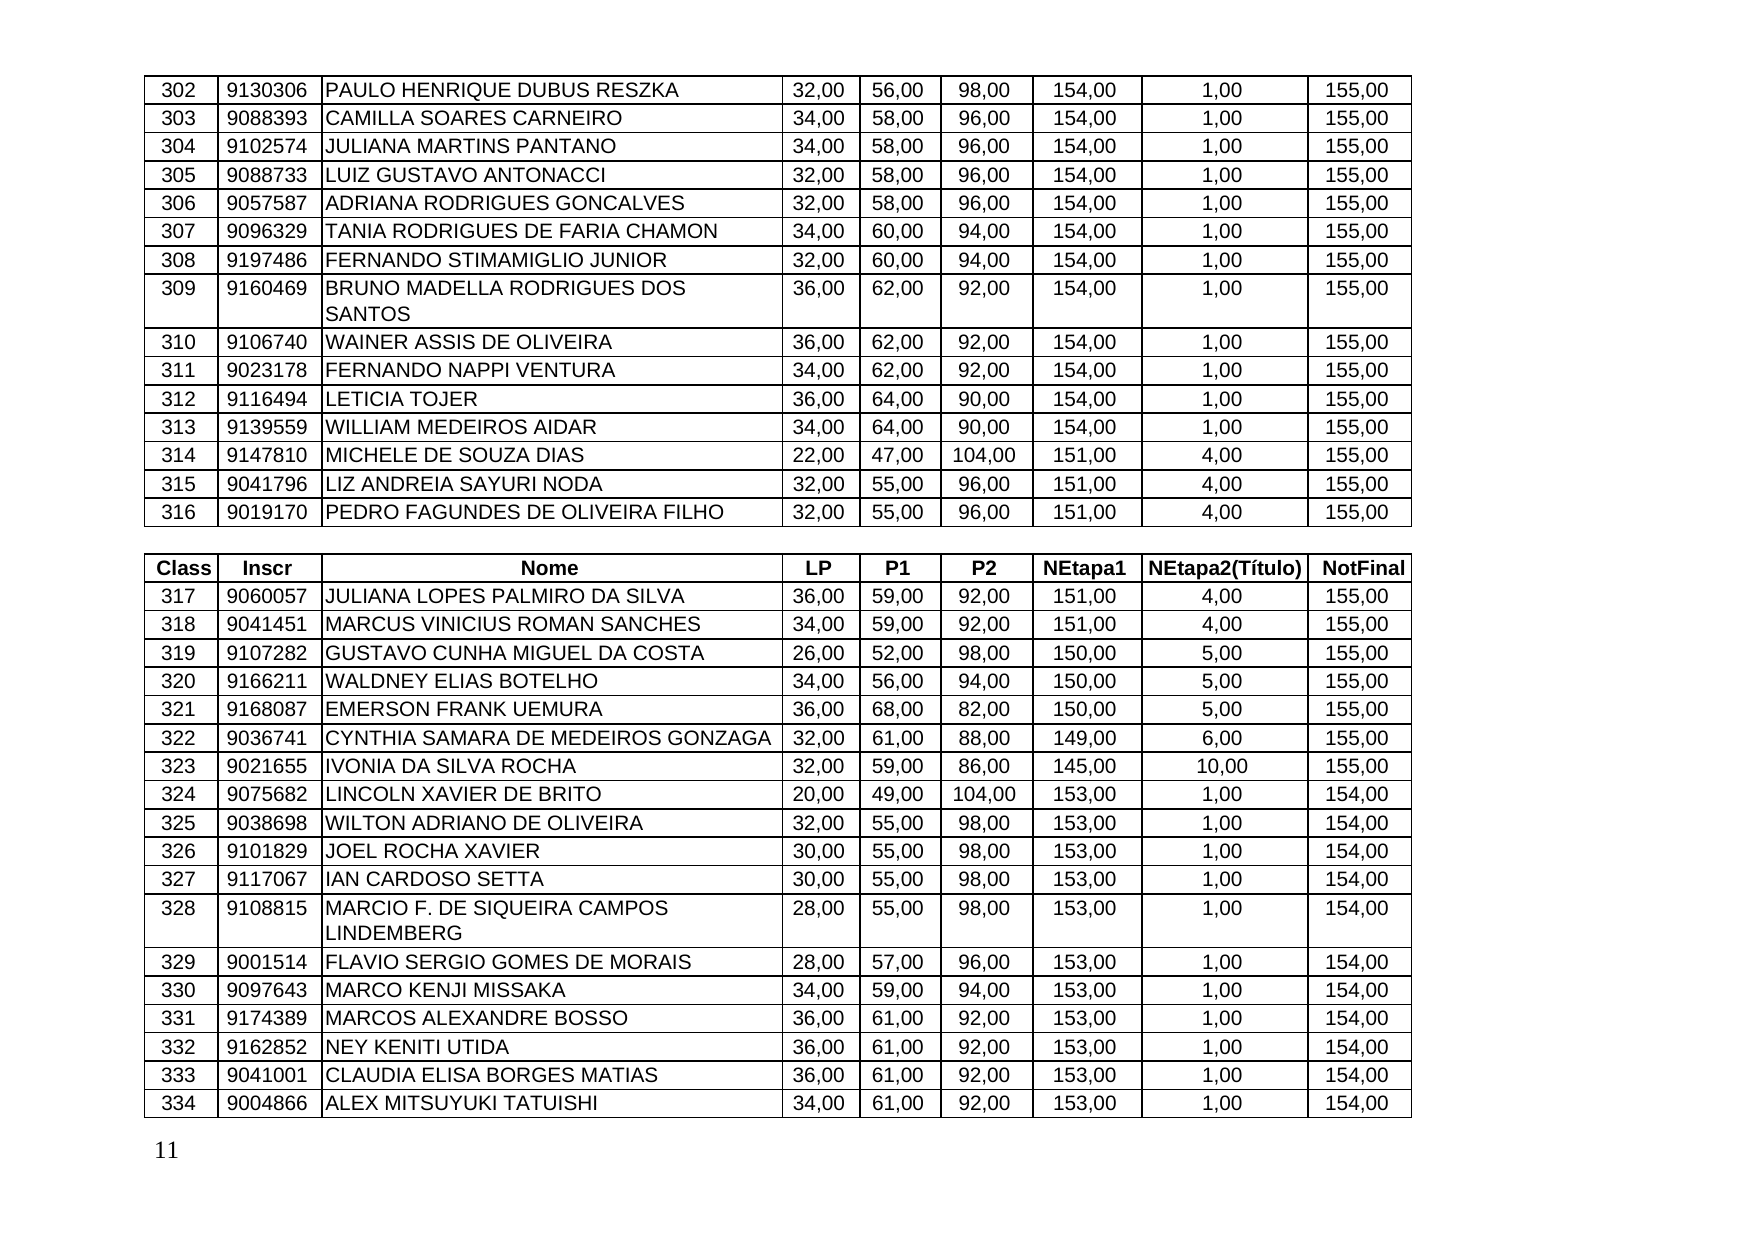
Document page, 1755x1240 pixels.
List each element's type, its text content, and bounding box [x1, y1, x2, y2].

table_cell 6,00 [1143, 725, 1307, 751]
table_cell 154,00 [1309, 1062, 1411, 1088]
table_cell 9096329 [219, 218, 321, 245]
table_cell 155,00 [1309, 640, 1411, 666]
table_cell 155,00 [1309, 471, 1411, 497]
table_cell 9162852 [219, 1033, 321, 1060]
table_cell 9116494 [219, 386, 321, 412]
table_cell 9041451 [219, 611, 321, 638]
table_cell 9166211 [219, 668, 321, 694]
table_cell 34,00 [783, 105, 859, 132]
table_cell 314 [145, 442, 217, 469]
table_cell 303 [145, 105, 217, 132]
table_header P2 [942, 555, 1032, 581]
table_cell 1,00 [1143, 77, 1307, 103]
table_cell 318 [145, 611, 217, 638]
table_cell 153,00 [1034, 977, 1141, 1003]
table_cell 34,00 [783, 977, 859, 1003]
table_cell 1,00 [1143, 218, 1307, 245]
table_header NEtapa2(Título) [1143, 555, 1307, 581]
table_cell 34,00 [783, 611, 859, 638]
table_cell 155,00 [1309, 499, 1411, 526]
table_cell 9174389 [219, 1005, 321, 1032]
table_cell ADRIANA RODRIGUES GONCALVES [323, 190, 782, 217]
table_cell 96,00 [942, 105, 1032, 132]
table_cell 1,00 [1143, 1033, 1307, 1060]
table_cell 9139559 [219, 414, 321, 441]
table_cell 55,00 [861, 838, 940, 864]
table_cell 32,00 [783, 247, 859, 273]
table_cell 1,00 [1143, 781, 1307, 808]
table_header Inscr [219, 555, 321, 581]
table_cell 313 [145, 414, 217, 441]
table_cell 153,00 [1034, 866, 1141, 893]
table_cell 154,00 [1034, 218, 1141, 245]
table_cell 154,00 [1034, 162, 1141, 188]
table_cell 34,00 [783, 668, 859, 694]
table_cell 327 [145, 866, 217, 893]
table_cell 154,00 [1034, 133, 1141, 160]
table_cell 92,00 [942, 1090, 1032, 1117]
table_cell 1,00 [1143, 414, 1307, 441]
table_cell 9117067 [219, 866, 321, 893]
table_cell 55,00 [861, 499, 940, 526]
table_cell 150,00 [1034, 696, 1141, 723]
table_cell 92,00 [942, 611, 1032, 638]
table_cell 32,00 [783, 162, 859, 188]
table_cell NEY KENITI UTIDA [323, 1033, 782, 1060]
table_cell 9021655 [219, 753, 321, 779]
table_cell 155,00 [1309, 275, 1411, 327]
table_cell IVONIA DA SILVA ROCHA [323, 753, 782, 779]
table_cell 1,00 [1143, 895, 1307, 947]
table_cell 154,00 [1309, 977, 1411, 1003]
table_cell 311 [145, 357, 217, 384]
table_cell 32,00 [783, 725, 859, 751]
table_cell 154,00 [1034, 77, 1141, 103]
table_cell 61,00 [861, 1033, 940, 1060]
table_cell 154,00 [1034, 247, 1141, 273]
table_cell LINCOLN XAVIER DE BRITO [323, 781, 782, 808]
table_header NotFinal [1309, 555, 1411, 581]
table_header NEtapa1 [1034, 555, 1141, 581]
table_cell 9023178 [219, 357, 321, 384]
table_cell 62,00 [861, 357, 940, 384]
table_cell 326 [145, 838, 217, 864]
table_cell 330 [145, 977, 217, 1003]
table_cell 153,00 [1034, 1005, 1141, 1032]
table_cell MARCUS VINICIUS ROMAN SANCHES [323, 611, 782, 638]
table_cell 155,00 [1309, 190, 1411, 217]
table_cell 96,00 [942, 471, 1032, 497]
table_cell 94,00 [942, 977, 1032, 1003]
table_cell 1,00 [1143, 1062, 1307, 1088]
table_cell 55,00 [861, 810, 940, 836]
table_cell 153,00 [1034, 1033, 1141, 1060]
table_cell PAULO HENRIQUE DUBUS RESZKA [323, 77, 782, 103]
table_cell EMERSON FRANK UEMURA [323, 696, 782, 723]
table_cell 96,00 [942, 499, 1032, 526]
table_cell 302 [145, 77, 217, 103]
table_cell 98,00 [942, 810, 1032, 836]
table_cell 151,00 [1034, 583, 1141, 609]
table_cell 155,00 [1309, 583, 1411, 609]
table_cell 321 [145, 696, 217, 723]
table_cell 312 [145, 386, 217, 412]
table_cell 155,00 [1309, 357, 1411, 384]
table_cell 1,00 [1143, 838, 1307, 864]
table_cell 20,00 [783, 781, 859, 808]
table_cell 155,00 [1309, 77, 1411, 103]
table_cell 145,00 [1034, 753, 1141, 779]
table_cell 36,00 [783, 583, 859, 609]
table_cell 9001514 [219, 948, 321, 975]
table_cell 305 [145, 162, 217, 188]
table_cell 92,00 [942, 1062, 1032, 1088]
table_cell 10,00 [1143, 753, 1307, 779]
table_cell 315 [145, 471, 217, 497]
table_cell WALDNEY ELIAS BOTELHO [323, 668, 782, 694]
table_cell 58,00 [861, 105, 940, 132]
table_cell 154,00 [1309, 1005, 1411, 1032]
table_cell 57,00 [861, 948, 940, 975]
table_cell 34,00 [783, 133, 859, 160]
table_cell TANIA RODRIGUES DE FARIA CHAMON [323, 218, 782, 245]
table_cell 96,00 [942, 948, 1032, 975]
table_cell 322 [145, 725, 217, 751]
table_cell 325 [145, 810, 217, 836]
table_cell 1,00 [1143, 866, 1307, 893]
table_cell 60,00 [861, 218, 940, 245]
table_cell FERNANDO STIMAMIGLIO JUNIOR [323, 247, 782, 273]
table_cell 4,00 [1143, 611, 1307, 638]
table_cell 30,00 [783, 838, 859, 864]
table_cell 154,00 [1309, 895, 1411, 947]
table_cell 9057587 [219, 190, 321, 217]
table_cell 92,00 [942, 329, 1032, 356]
table_cell LIZ ANDREIA SAYURI NODA [323, 471, 782, 497]
table_cell 61,00 [861, 1062, 940, 1088]
table_cell 94,00 [942, 668, 1032, 694]
table_cell 90,00 [942, 414, 1032, 441]
table_cell 104,00 [942, 781, 1032, 808]
table_cell 9106740 [219, 329, 321, 356]
table_cell 154,00 [1034, 329, 1141, 356]
table_cell 55,00 [861, 895, 940, 947]
table_cell 320 [145, 668, 217, 694]
table_cell 96,00 [942, 162, 1032, 188]
table_cell 82,00 [942, 696, 1032, 723]
table_cell CAMILLA SOARES CARNEIRO [323, 105, 782, 132]
table_cell FLAVIO SERGIO GOMES DE MORAIS [323, 948, 782, 975]
table_cell JULIANA LOPES PALMIRO DA SILVA [323, 583, 782, 609]
table_cell 92,00 [942, 357, 1032, 384]
table_cell 155,00 [1309, 611, 1411, 638]
table_cell 88,00 [942, 725, 1032, 751]
table_cell 32,00 [783, 77, 859, 103]
table_cell 86,00 [942, 753, 1032, 779]
table_cell 59,00 [861, 753, 940, 779]
table_cell 32,00 [783, 753, 859, 779]
table_cell 155,00 [1309, 133, 1411, 160]
table_cell 155,00 [1309, 247, 1411, 273]
table_cell 9130306 [219, 77, 321, 103]
table_cell MARCIO F. DE SIQUEIRA CAMPOS LINDEMBERG [323, 895, 782, 947]
table_cell 150,00 [1034, 668, 1141, 694]
table_cell 55,00 [861, 866, 940, 893]
table_cell 9041001 [219, 1062, 321, 1088]
table_cell 61,00 [861, 725, 940, 751]
table_cell 153,00 [1034, 781, 1141, 808]
table_cell 154,00 [1034, 357, 1141, 384]
table_cell 9097643 [219, 977, 321, 1003]
table_cell 9060057 [219, 583, 321, 609]
table_cell 9102574 [219, 133, 321, 160]
table_cell 4,00 [1143, 583, 1307, 609]
table_cell 155,00 [1309, 105, 1411, 132]
table_cell PEDRO FAGUNDES DE OLIVEIRA FILHO [323, 499, 782, 526]
table_cell 94,00 [942, 218, 1032, 245]
table_cell 92,00 [942, 1005, 1032, 1032]
table_cell 58,00 [861, 162, 940, 188]
table_cell 9197486 [219, 247, 321, 273]
table_cell 92,00 [942, 275, 1032, 327]
table_cell 307 [145, 218, 217, 245]
table_cell 154,00 [1309, 948, 1411, 975]
table_cell 155,00 [1309, 329, 1411, 356]
table_cell 1,00 [1143, 133, 1307, 160]
table_cell 1,00 [1143, 329, 1307, 356]
table_cell CLAUDIA ELISA BORGES MATIAS [323, 1062, 782, 1088]
table_cell CYNTHIA SAMARA DE MEDEIROS GONZAGA [323, 725, 782, 751]
table_cell 34,00 [783, 357, 859, 384]
table_cell 92,00 [942, 583, 1032, 609]
table_cell 47,00 [861, 442, 940, 469]
table_cell 1,00 [1143, 357, 1307, 384]
table_cell 155,00 [1309, 696, 1411, 723]
table_cell 329 [145, 948, 217, 975]
table_cell 155,00 [1309, 218, 1411, 245]
table_cell 34,00 [783, 218, 859, 245]
table_cell MARCOS ALEXANDRE BOSSO [323, 1005, 782, 1032]
table_cell 154,00 [1309, 1090, 1411, 1117]
table_cell 154,00 [1034, 275, 1141, 327]
table_cell 304 [145, 133, 217, 160]
table_cell 1,00 [1143, 1005, 1307, 1032]
table_cell 309 [145, 275, 217, 327]
table_cell 306 [145, 190, 217, 217]
table_cell 155,00 [1309, 442, 1411, 469]
table_cell 331 [145, 1005, 217, 1032]
table_cell 1,00 [1143, 190, 1307, 217]
table_cell 154,00 [1309, 838, 1411, 864]
table_cell MICHELE DE SOUZA DIAS [323, 442, 782, 469]
table_cell 58,00 [861, 190, 940, 217]
table_header LP [783, 555, 859, 581]
table_cell 96,00 [942, 190, 1032, 217]
table_cell 1,00 [1143, 247, 1307, 273]
table_cell 36,00 [783, 386, 859, 412]
table_cell 155,00 [1309, 414, 1411, 441]
table_cell 61,00 [861, 1005, 940, 1032]
table_cell 92,00 [942, 1033, 1032, 1060]
table_cell 328 [145, 895, 217, 947]
table_cell 36,00 [783, 696, 859, 723]
table_cell 4,00 [1143, 442, 1307, 469]
table_cell 59,00 [861, 977, 940, 1003]
table_cell 98,00 [942, 838, 1032, 864]
table_header Class [145, 555, 217, 581]
table_cell 68,00 [861, 696, 940, 723]
table_cell 154,00 [1309, 1033, 1411, 1060]
table_cell 22,00 [783, 442, 859, 469]
table_cell 153,00 [1034, 948, 1141, 975]
table_cell 36,00 [783, 1033, 859, 1060]
table_cell 30,00 [783, 866, 859, 893]
table_cell 32,00 [783, 499, 859, 526]
table_cell 61,00 [861, 1090, 940, 1117]
table_cell 316 [145, 499, 217, 526]
table_cell 98,00 [942, 895, 1032, 947]
table_cell 56,00 [861, 668, 940, 694]
table_cell GUSTAVO CUNHA MIGUEL DA COSTA [323, 640, 782, 666]
table_cell 34,00 [783, 414, 859, 441]
table_cell 9075682 [219, 781, 321, 808]
table_cell 9101829 [219, 838, 321, 864]
table_cell MARCO KENJI MISSAKA [323, 977, 782, 1003]
table_cell 151,00 [1034, 471, 1141, 497]
table_cell 32,00 [783, 471, 859, 497]
table_cell 9004866 [219, 1090, 321, 1117]
table_cell 155,00 [1309, 386, 1411, 412]
table_cell 154,00 [1034, 386, 1141, 412]
table_cell 333 [145, 1062, 217, 1088]
table_cell 32,00 [783, 810, 859, 836]
table_cell 1,00 [1143, 386, 1307, 412]
table_cell 49,00 [861, 781, 940, 808]
table_cell 55,00 [861, 471, 940, 497]
table_cell 1,00 [1143, 105, 1307, 132]
table_cell ALEX MITSUYUKI TATUISHI [323, 1090, 782, 1117]
table_cell 9147810 [219, 442, 321, 469]
table_cell 36,00 [783, 275, 859, 327]
table_cell 154,00 [1309, 866, 1411, 893]
table_cell 28,00 [783, 948, 859, 975]
table_cell 151,00 [1034, 442, 1141, 469]
table_cell 4,00 [1143, 471, 1307, 497]
table_cell 155,00 [1309, 753, 1411, 779]
table_cell FERNANDO NAPPI VENTURA [323, 357, 782, 384]
table_cell 96,00 [942, 133, 1032, 160]
table_cell WILTON ADRIANO DE OLIVEIRA [323, 810, 782, 836]
table_cell 98,00 [942, 77, 1032, 103]
table_cell 151,00 [1034, 499, 1141, 526]
table_cell 9168087 [219, 696, 321, 723]
table_header Nome [323, 555, 782, 581]
table_cell 154,00 [1034, 105, 1141, 132]
table_cell 5,00 [1143, 668, 1307, 694]
table_cell JULIANA MARTINS PANTANO [323, 133, 782, 160]
table_cell 9088393 [219, 105, 321, 132]
table_cell LETICIA TOJER [323, 386, 782, 412]
table_cell 151,00 [1034, 611, 1141, 638]
table_cell 1,00 [1143, 977, 1307, 1003]
table_cell 317 [145, 583, 217, 609]
table_cell 155,00 [1309, 725, 1411, 751]
table_cell 1,00 [1143, 810, 1307, 836]
table_cell 9108815 [219, 895, 321, 947]
table_cell 1,00 [1143, 275, 1307, 327]
table_cell 334 [145, 1090, 217, 1117]
table_cell 36,00 [783, 329, 859, 356]
table_cell 60,00 [861, 247, 940, 273]
table_cell 9088733 [219, 162, 321, 188]
table_cell 319 [145, 640, 217, 666]
table_cell 332 [145, 1033, 217, 1060]
table_cell 9041796 [219, 471, 321, 497]
table_cell 64,00 [861, 414, 940, 441]
table_cell BRUNO MADELLA RODRIGUES DOS SANTOS [323, 275, 782, 327]
table_cell 59,00 [861, 583, 940, 609]
table_cell 310 [145, 329, 217, 356]
table_cell 323 [145, 753, 217, 779]
table_cell LUIZ GUSTAVO ANTONACCI [323, 162, 782, 188]
table_cell 154,00 [1309, 810, 1411, 836]
table_cell 324 [145, 781, 217, 808]
table_cell 98,00 [942, 640, 1032, 666]
table_cell 153,00 [1034, 838, 1141, 864]
table_cell 28,00 [783, 895, 859, 947]
table_cell 32,00 [783, 190, 859, 217]
table_cell 9036741 [219, 725, 321, 751]
table_cell 154,00 [1034, 414, 1141, 441]
table_cell 153,00 [1034, 1062, 1141, 1088]
table_cell 64,00 [861, 386, 940, 412]
table_cell 155,00 [1309, 668, 1411, 694]
table_cell 154,00 [1309, 781, 1411, 808]
table_cell 149,00 [1034, 725, 1141, 751]
table_cell 34,00 [783, 1090, 859, 1117]
table_cell 9107282 [219, 640, 321, 666]
table_cell IAN CARDOSO SETTA [323, 866, 782, 893]
table_cell 104,00 [942, 442, 1032, 469]
table_cell 36,00 [783, 1005, 859, 1032]
table_cell 9038698 [219, 810, 321, 836]
table_cell 58,00 [861, 133, 940, 160]
table_cell 9160469 [219, 275, 321, 327]
table_cell 308 [145, 247, 217, 273]
table_cell 26,00 [783, 640, 859, 666]
table_cell 36,00 [783, 1062, 859, 1088]
table_cell 155,00 [1309, 162, 1411, 188]
table_cell 62,00 [861, 329, 940, 356]
table_cell 62,00 [861, 275, 940, 327]
table_cell 150,00 [1034, 640, 1141, 666]
table_cell 90,00 [942, 386, 1032, 412]
table_cell 153,00 [1034, 810, 1141, 836]
table_cell 52,00 [861, 640, 940, 666]
table_cell 1,00 [1143, 948, 1307, 975]
table_cell WAINER ASSIS DE OLIVEIRA [323, 329, 782, 356]
table_cell 153,00 [1034, 895, 1141, 947]
table_cell 1,00 [1143, 162, 1307, 188]
table_cell 153,00 [1034, 1090, 1141, 1117]
table_cell 4,00 [1143, 499, 1307, 526]
table_cell 5,00 [1143, 696, 1307, 723]
table_header P1 [861, 555, 940, 581]
table_cell JOEL ROCHA XAVIER [323, 838, 782, 864]
table_cell 56,00 [861, 77, 940, 103]
table_cell 94,00 [942, 247, 1032, 273]
table_cell 9019170 [219, 499, 321, 526]
table_cell 1,00 [1143, 1090, 1307, 1117]
table_cell 59,00 [861, 611, 940, 638]
table_cell 5,00 [1143, 640, 1307, 666]
table_cell 154,00 [1034, 190, 1141, 217]
table_cell 98,00 [942, 866, 1032, 893]
table_cell WILLIAM MEDEIROS AIDAR [323, 414, 782, 441]
